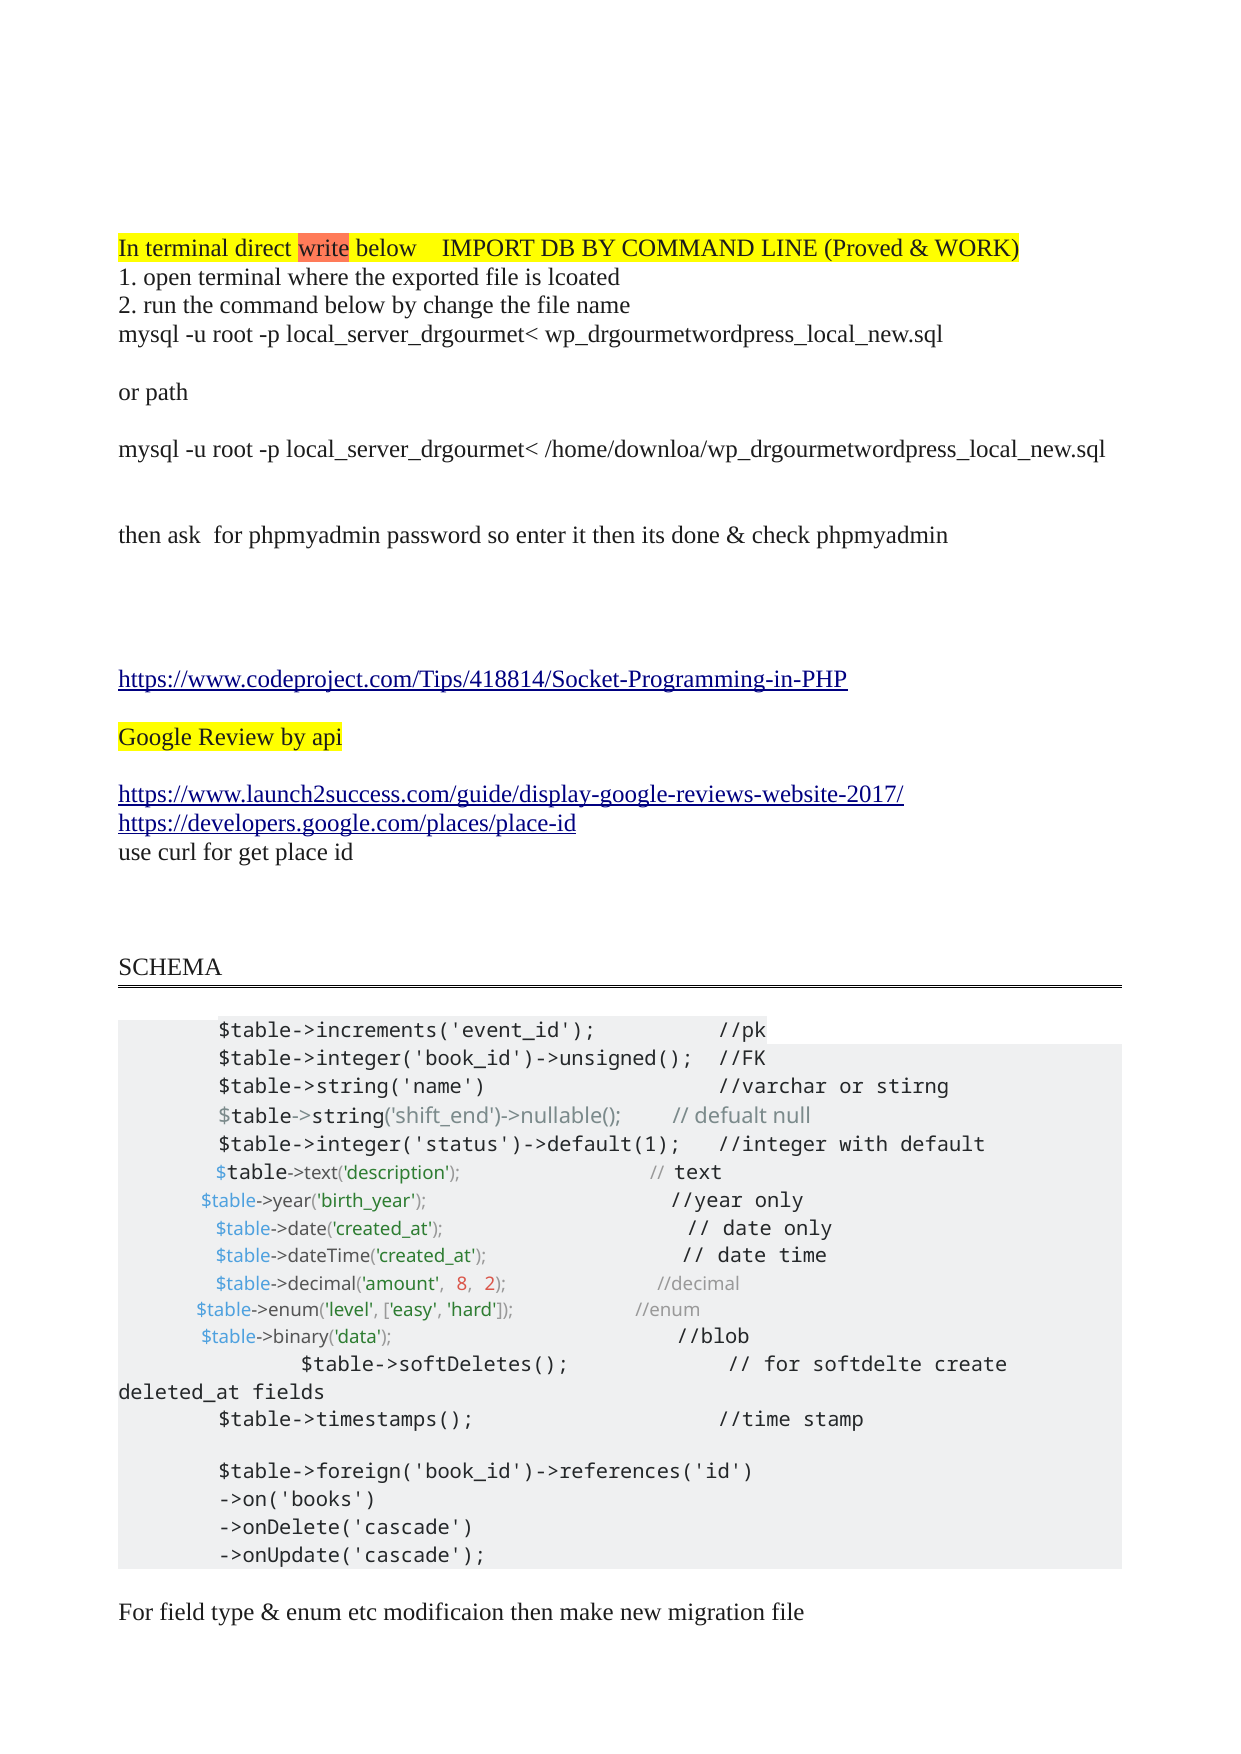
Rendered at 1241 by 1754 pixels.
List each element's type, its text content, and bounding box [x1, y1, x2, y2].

text mysql -u root -p local_server_drgourmet< /home/downloa/wp_drgourmetwordpress_local_new.sql [118, 434, 1122, 463]
text SCHEMA [118, 952, 1122, 985]
text For field type & enum etc modificaion then make new migration file [118, 1597, 1122, 1626]
text $table->timestamps(); //time stamp [118, 1405, 1122, 1433]
text ->onUpdate('cascade'); [118, 1541, 1122, 1569]
text $table->date('created_at'); // date only [118, 1213, 1122, 1241]
text or path [118, 377, 1122, 406]
text $table->decimal('amount', 8, 2); //decimal [118, 1269, 1122, 1296]
text 1. open terminal where the exported file is lcoated [118, 262, 1122, 291]
text $table->text('description'); // text [118, 1158, 1122, 1186]
text Google Review by api [118, 722, 1122, 751]
text $table->integer('book_id')->unsigned(); //FK [118, 1044, 1122, 1072]
text $table->string('name') //varchar or stirng [118, 1072, 1122, 1100]
text In terminal direct write below IMPORT DB BY COMMAND LINE (Proved & WORK) [118, 233, 1122, 262]
text $table->string('shift_end')->nullable(); // defualt null [118, 1100, 1122, 1130]
text then ask for phpmyadmin password so enter it then its done & check phpmyadmin [118, 521, 1122, 549]
text 2. run the command below by change the file name [118, 291, 1122, 319]
text use curl for get place id [118, 837, 1122, 866]
text https://developers.google.com/places/place-id [118, 808, 1122, 837]
text $table->increments('event_id'); //pk [118, 1016, 1122, 1044]
text $table->binary('data'); //blob [118, 1322, 1122, 1349]
text $table->integer('status')->default(1); //integer with default [118, 1130, 1122, 1158]
text $table->enum('level', ['easy', 'hard']); //enum [118, 1296, 1122, 1322]
text ->on('books') [118, 1485, 1122, 1513]
text $table->dateTime('created_at'); // date time [118, 1241, 1122, 1269]
text ->onDelete('cascade') [118, 1513, 1122, 1541]
text $table->foreign('book_id')->references('id') [118, 1457, 1122, 1485]
text $table->year('birth_year'); //year only [118, 1186, 1122, 1213]
text mysql -u root -p local_server_drgourmet< wp_drgourmetwordpress_local_new.sql [118, 319, 1122, 348]
text https://www.launch2success.com/guide/display-google-reviews-website-2017/ [118, 779, 1122, 808]
text $table->softDeletes(); // for softdelte create deleted_at fields [118, 1349, 1122, 1405]
text https://www.codeproject.com/Tips/418814/Socket-Programming-in-PHP [118, 664, 1122, 693]
